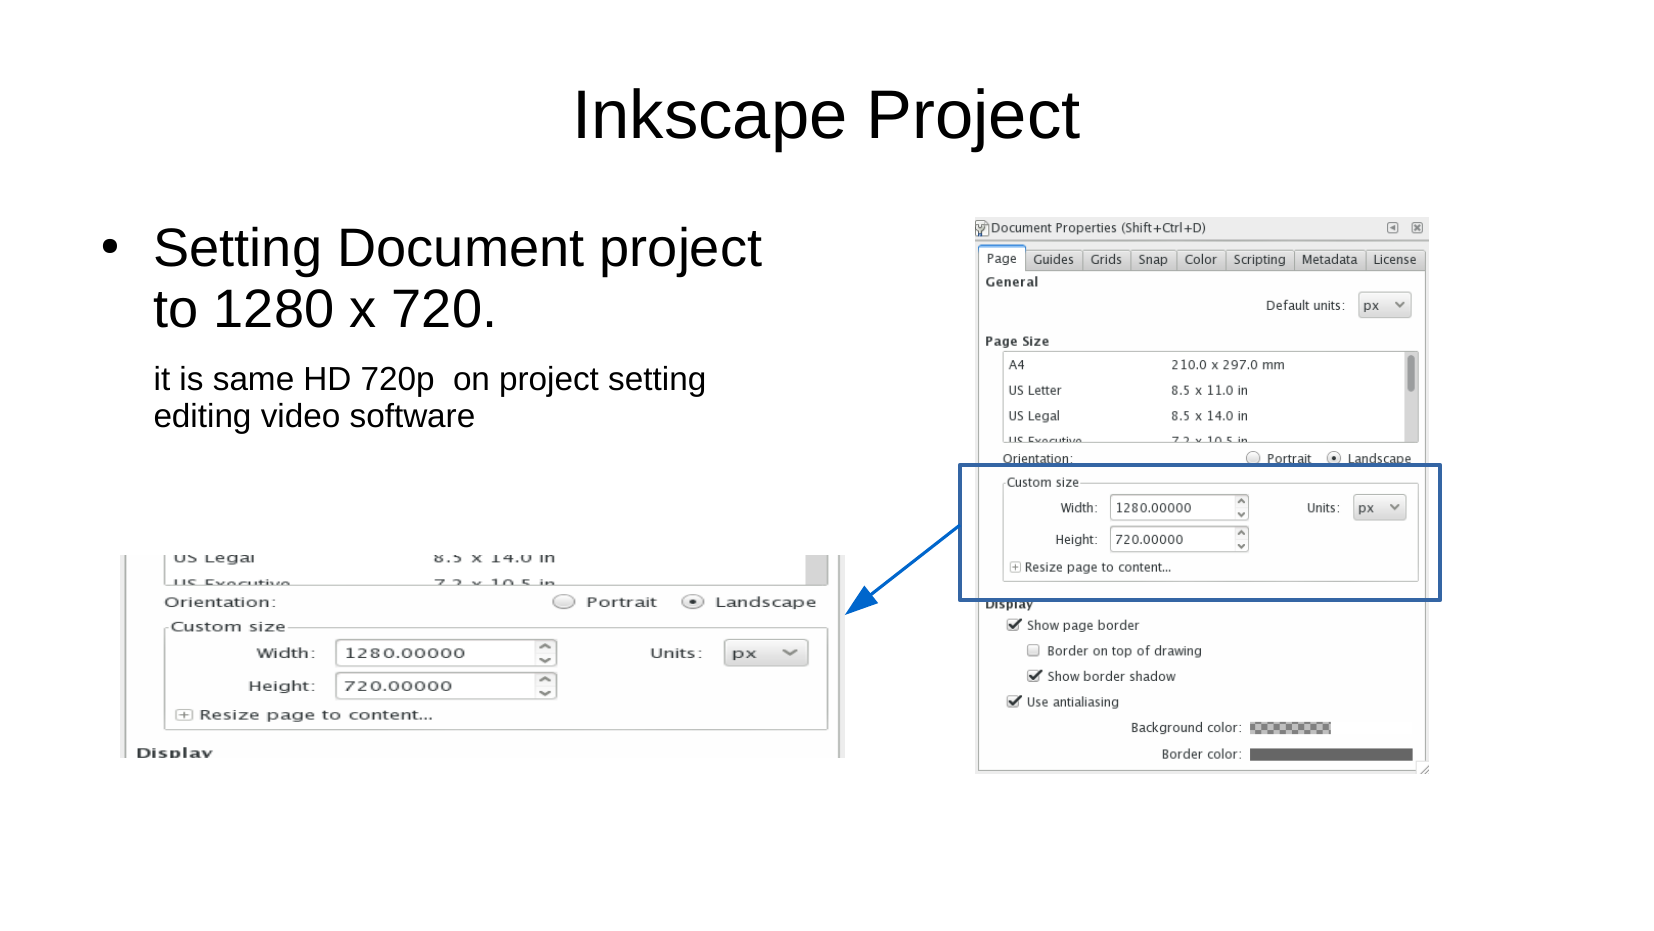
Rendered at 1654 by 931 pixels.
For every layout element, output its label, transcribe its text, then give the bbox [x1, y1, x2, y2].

picture [975, 217, 1429, 463]
picture [975, 467, 1429, 598]
picture [120, 555, 845, 758]
picture [975, 602, 1429, 774]
title Inkscape Project [82, 37, 1571, 193]
list Setting Document project to 1280 x 720. it is same HD 720p on project setting editing video software [82, 217, 809, 466]
